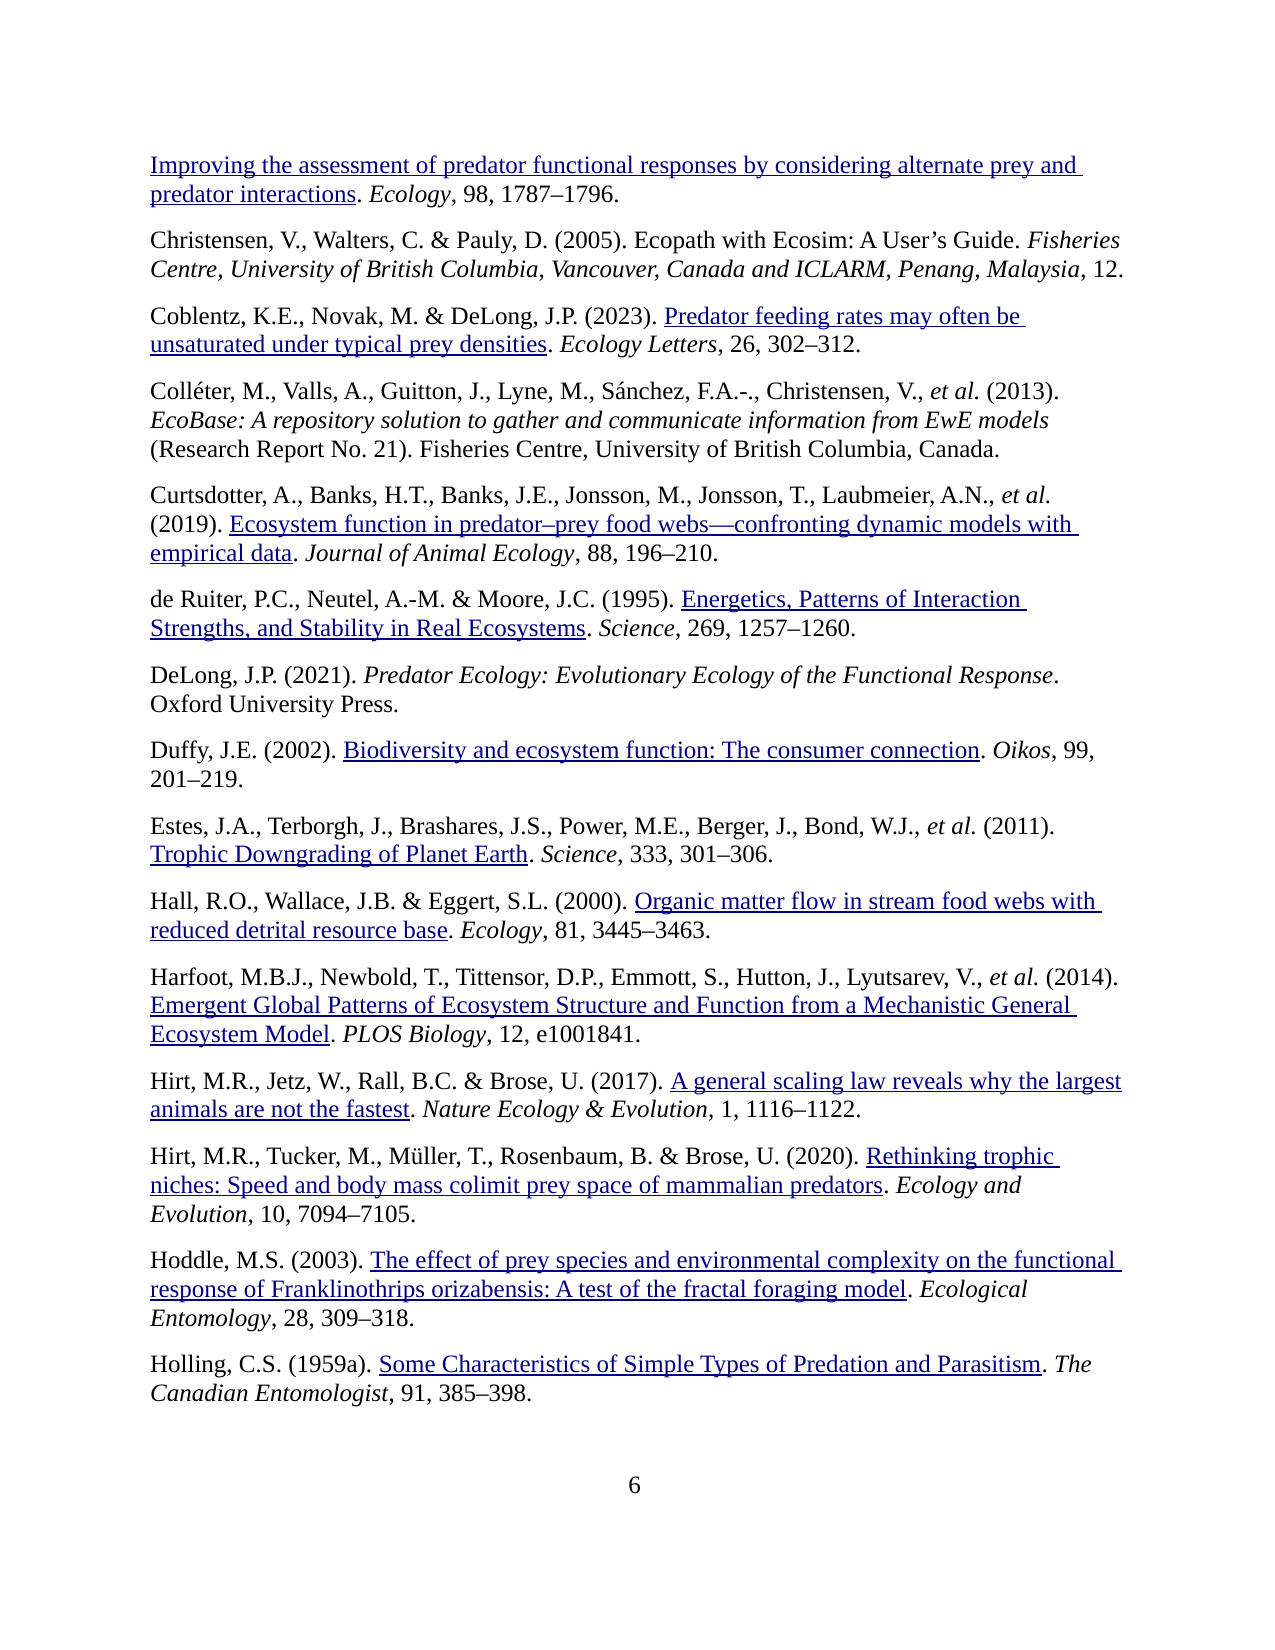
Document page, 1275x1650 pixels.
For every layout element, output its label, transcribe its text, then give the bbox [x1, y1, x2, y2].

text Duffy, J.E. (2002). Biodiversity and ecosystem function: The consumer connection. Oikos, 99, 201–219. [150, 735, 1125, 793]
text Holling, C.S. (1959a). Some Characteristics of Simple Types of Predation and Parasitism. The Canadian Entomologist, 91, 385–398. [150, 1349, 1125, 1407]
text Christensen, V., Walters, C. & Pauly, D. (2005). Ecopath with Ecosim: A User’s Guide. Fisheries Centre, University of British Columbia, Vancouver, Canada and ICLARM, Penang, Malaysia, 12. [150, 225, 1125, 283]
text Estes, J.A., Terborgh, J., Brashares, J.S., Power, M.E., Berger, J., Bond, W.J., et al. (2011). Trophic Downgrading of Planet Earth. Science, 333, 301–306. [150, 811, 1125, 868]
text Coblentz, K.E., Novak, M. & DeLong, J.P. (2023). Predator feeding rates may often be unsaturated under typical prey densities. Ecology Letters, 26, 302–312. [150, 301, 1125, 358]
text Hirt, M.R., Tucker, M., Müller, T., Rosenbaum, B. & Brose, U. (2020). Rethinking trophic niches: Speed and body mass colimit prey space of mammalian predators. Ecology and Evolution, 10, 7094–7105. [150, 1141, 1125, 1227]
text Improving the assessment of predator functional responses by considering alternate prey and predator interactions. Ecology, 98, 1787–1796. [150, 150, 1125, 207]
text Hirt, M.R., Jetz, W., Rall, B.C. & Brose, U. (2017). A general scaling law reveals why the largest animals are not the fastest. Nature Ecology & Evolution, 1, 1116–1122. [150, 1066, 1125, 1123]
text Curtsdotter, A., Banks, H.T., Banks, J.E., Jonsson, M., Jonsson, T., Laubmeier, A.N., et al. (2019). Ecosystem function in predator–prey food webs—confronting dynamic models with empirical data. Journal of Animal Ecology, 88, 196–210. [150, 480, 1125, 567]
text Colléter, M., Valls, A., Guitton, J., Lyne, M., Sánchez, F.A.-., Christensen, V., et al. (2013). EcoBase: A repository solution to gather and communicate information from EwE models (Research Report No. 21). Fisheries Centre, University of British Columbia, Canada. [150, 376, 1125, 462]
text DeLong, J.P. (2021). Predator Ecology: Evolutionary Ecology of the Functional Response. Oxford University Press. [150, 660, 1125, 717]
text Hoddle, M.S. (2003). The effect of prey species and environmental complexity on the functional response of Franklinothrips orizabensis: A test of the fractal foraging model. Ecological Entomology, 28, 309–318. [150, 1245, 1125, 1332]
text de Ruiter, P.C., Neutel, A.-M. & Moore, J.C. (1995). Energetics, Patterns of Interaction Strengths, and Stability in Real Ecosystems. Science, 269, 1257–1260. [150, 584, 1125, 642]
text Harfoot, M.B.J., Newbold, T., Tittensor, D.P., Emmott, S., Hutton, J., Lyutsarev, V., et al. (2014). Emergent Global Patterns of Ecosystem Structure and Function from a Mechanistic General Ecosystem Model. PLOS Biology, 12, e1001841. [150, 962, 1125, 1048]
text Hall, R.O., Wallace, J.B. & Eggert, S.L. (2000). Organic matter flow in stream food webs with reduced detrital resource base. Ecology, 81, 3445–3463. [150, 886, 1125, 944]
